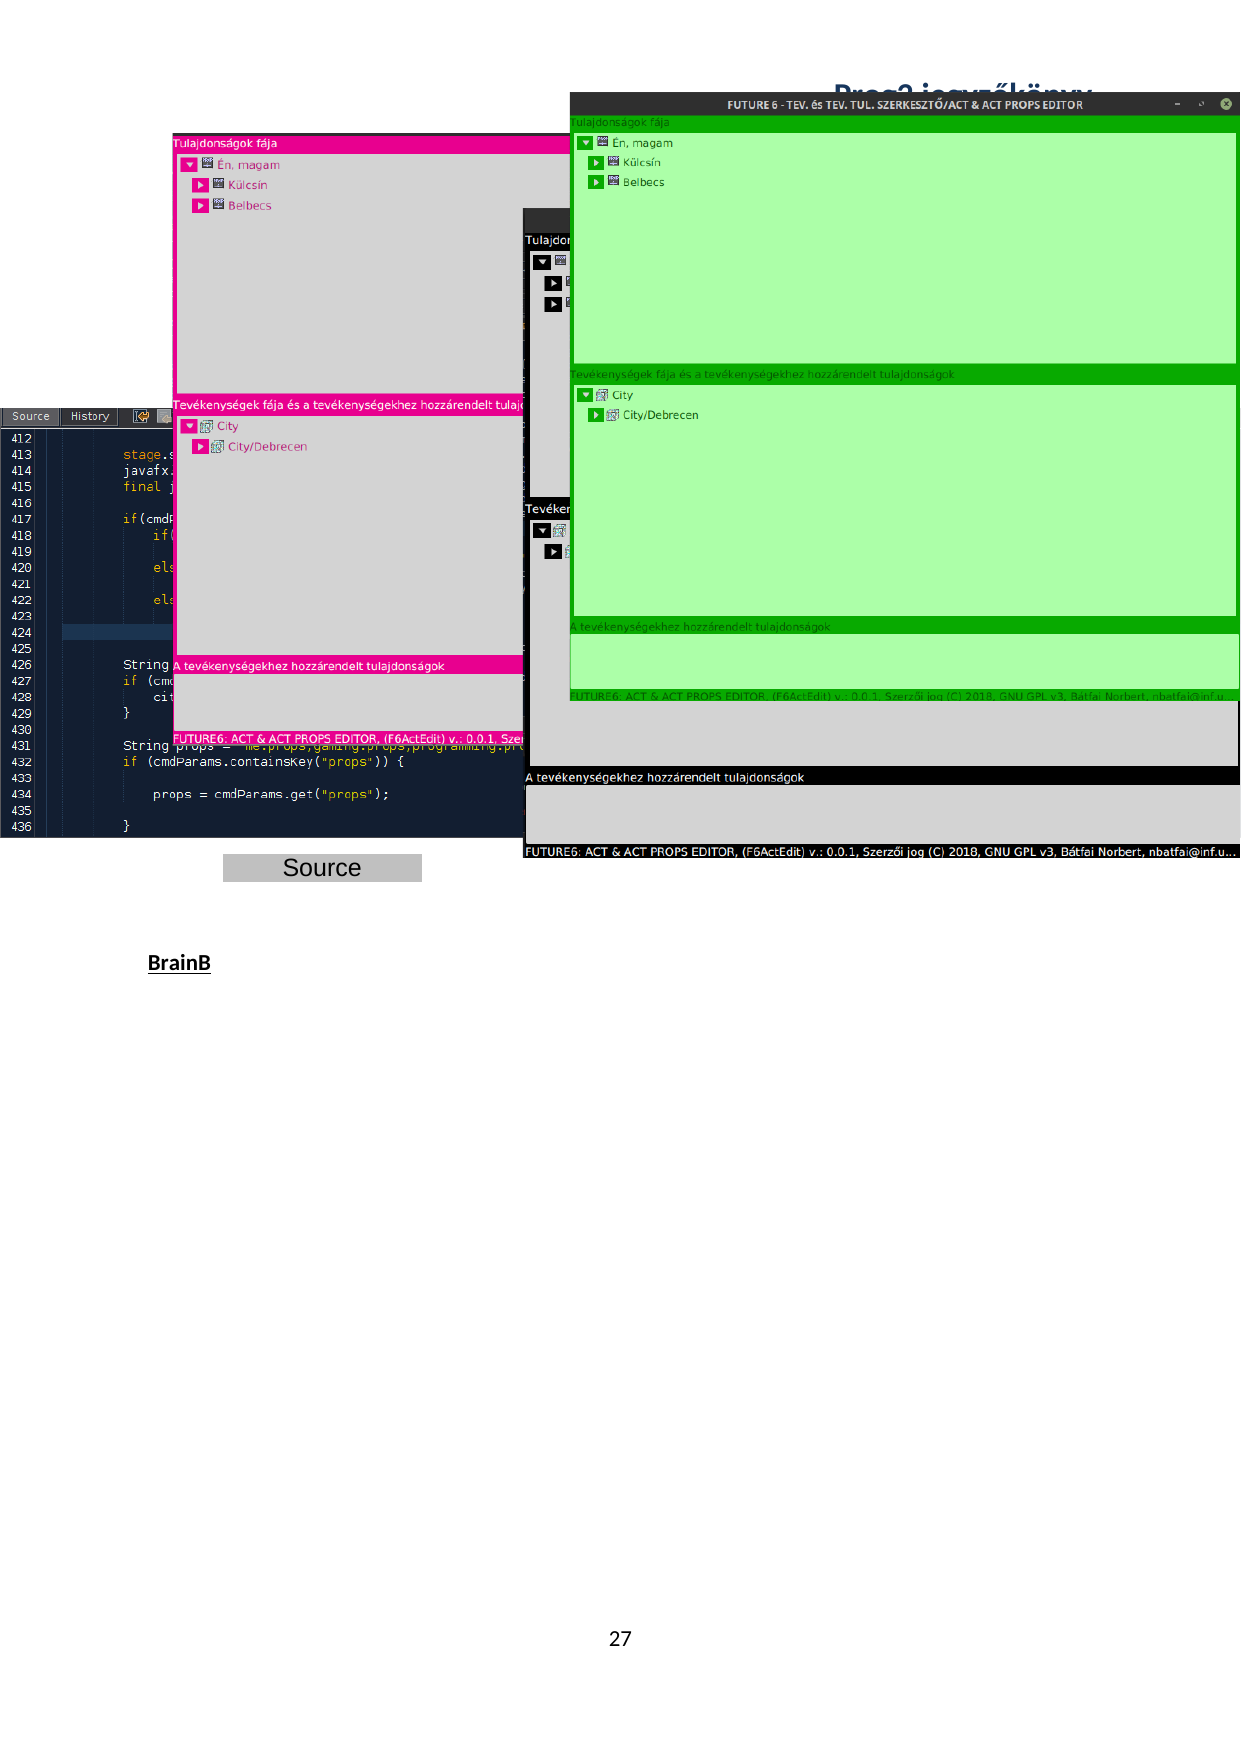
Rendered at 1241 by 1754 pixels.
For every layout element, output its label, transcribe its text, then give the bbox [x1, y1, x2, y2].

picture [0, 92, 1241, 858]
text BrainB [148, 948, 1093, 977]
